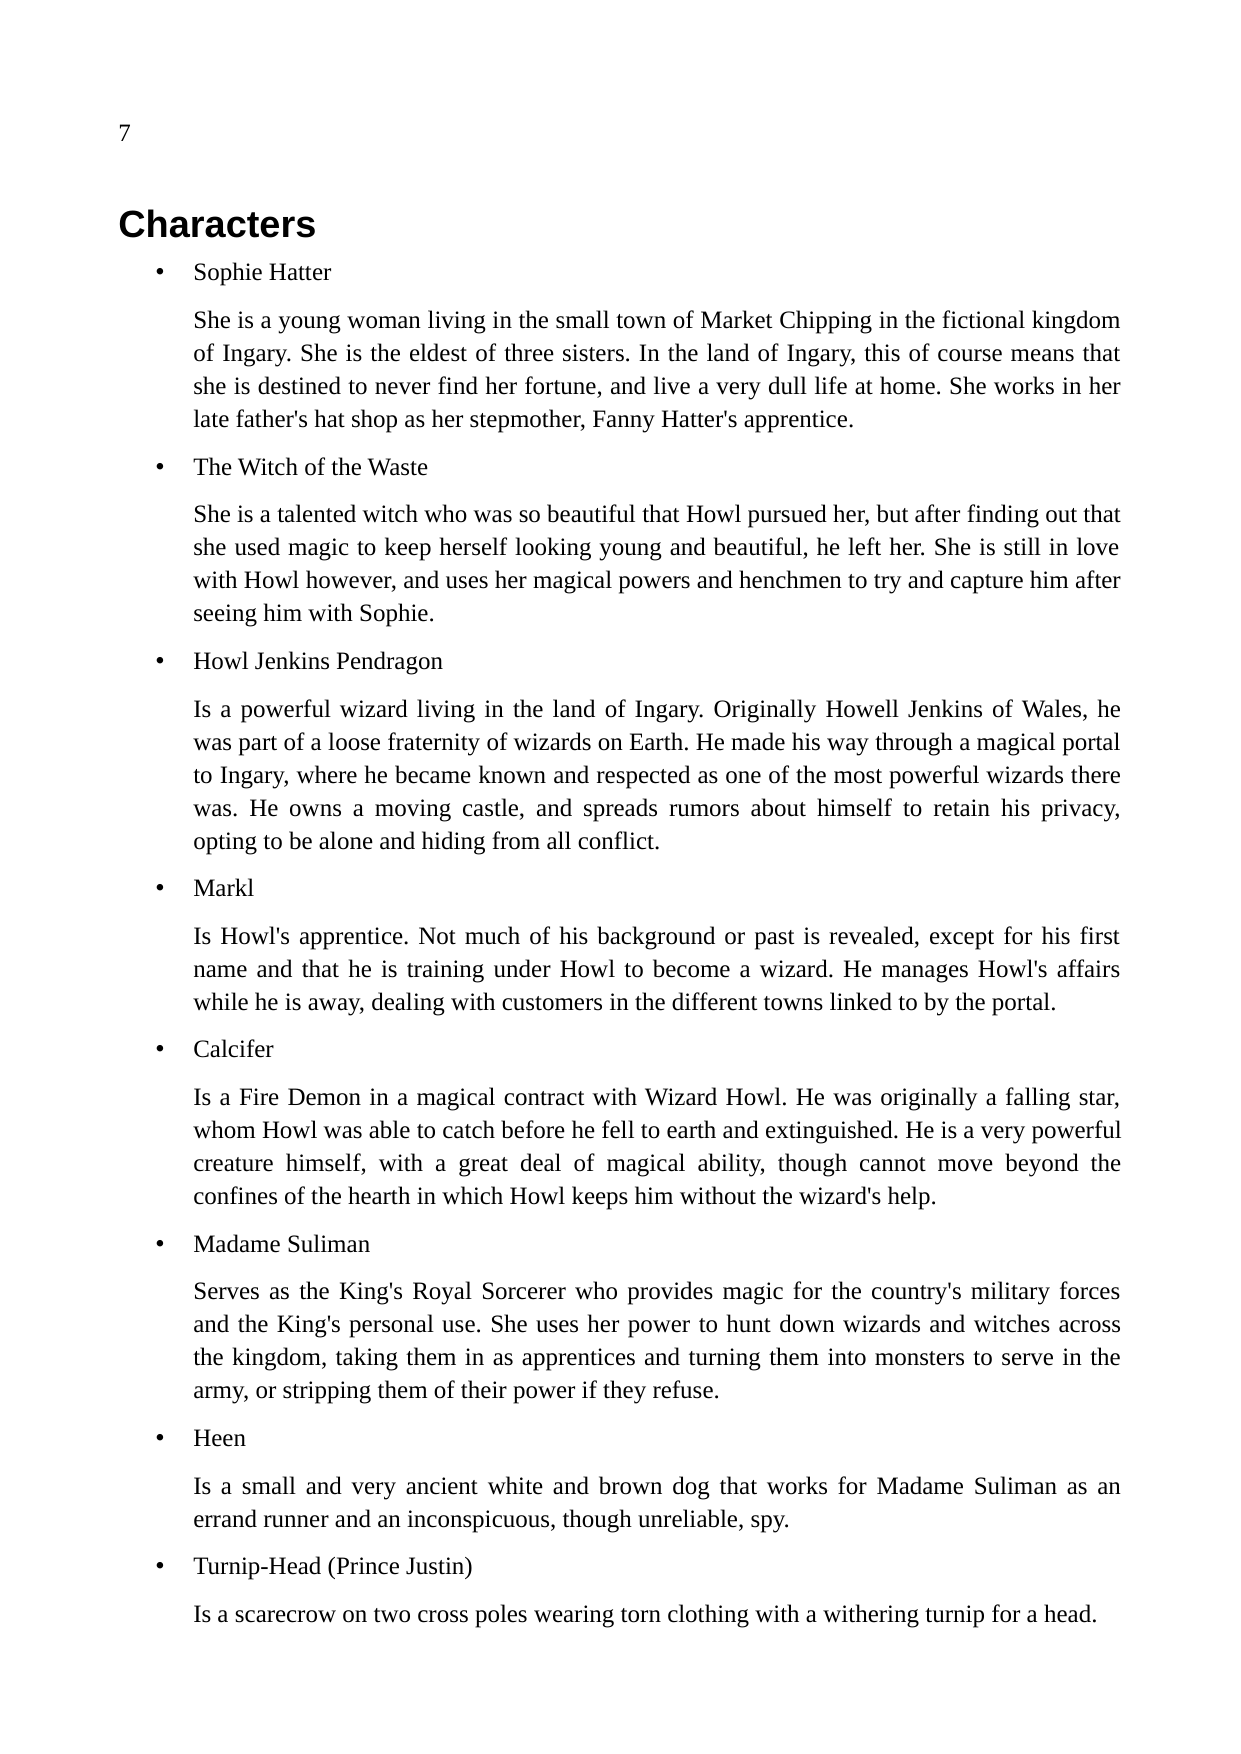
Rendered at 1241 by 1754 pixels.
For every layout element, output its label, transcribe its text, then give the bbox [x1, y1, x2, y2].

list Howl Jenkins Pendragon [156, 646, 1122, 675]
list She is a young woman living in the small town of Market Chipping in the fictional kingdom of Ingary. She is the eldest of three sisters. In the land of Ingary, this of course means that she is destined to never find her fortune, and live a very dull life at home. She works in her late father's hat shop as her stepmother, Fanny Hatter's apprentice. [156, 305, 1122, 433]
list Sophie Hatter [156, 257, 1122, 286]
list Is a scarecrow on two cross poles wearing torn clothing with a withering turnip for a head. [156, 1599, 1122, 1628]
list Is a powerful wizard living in the land of Ingary. Originally Howell Jenkins of Wales, he was part of a loose fraternity of wizards on Earth. He made his way through a magical portal to Ingary, where he became known and respected as one of the most powerful wizards there was. He owns a moving castle, and spreads rumors about himself to retain his privacy, opting to be alone and hiding from all conflict. [156, 694, 1122, 854]
list Serves as the King's Royal Sorcerer who provides magic for the country's military forces and the King's personal use. She uses her power to hunt down wizards and witches across the kingdom, taking them in as apprentices and turning them into monsters to serve in the army, or stripping them of their power if they refuse. [156, 1276, 1122, 1404]
list Is a Fire Demon in a magical contract with Wizard Howl. He was originally a falling star, whom Howl was able to catch before he fell to earth and extinguished. He is a very powerful creature himself, with a great deal of magical ability, though cannot move beyond the confines of the hearth in which Howl keeps him without the wizard's help. [156, 1082, 1122, 1210]
list She is a talented witch who was so beautiful that Howl pursued her, but after finding out that she used magic to keep herself looking young and beautiful, he left her. She is still in love with Howl however, and uses her magical powers and henchmen to try and capture him after seeing him with Sophie. [156, 499, 1122, 627]
list Markl [156, 873, 1122, 902]
list Calcifer [156, 1034, 1122, 1063]
list Turnip-Head (Prince Justin) [156, 1551, 1122, 1580]
list Heen [156, 1423, 1122, 1452]
subtitle Characters [118, 201, 1122, 245]
list Is a small and very ancient white and brown dog that works for Madame Suliman as an errand runner and an inconspicuous, though unreliable, spy. [156, 1471, 1122, 1532]
list Is Howl's apprentice. Not much of his background or past is revealed, except for his first name and that he is training under Howl to become a wizard. He manages Howl's affairs while he is away, dealing with customers in the different towns linked to by the portal. [156, 921, 1122, 1016]
list Madame Suliman [156, 1229, 1122, 1258]
list The Witch of the Waste [156, 452, 1122, 481]
